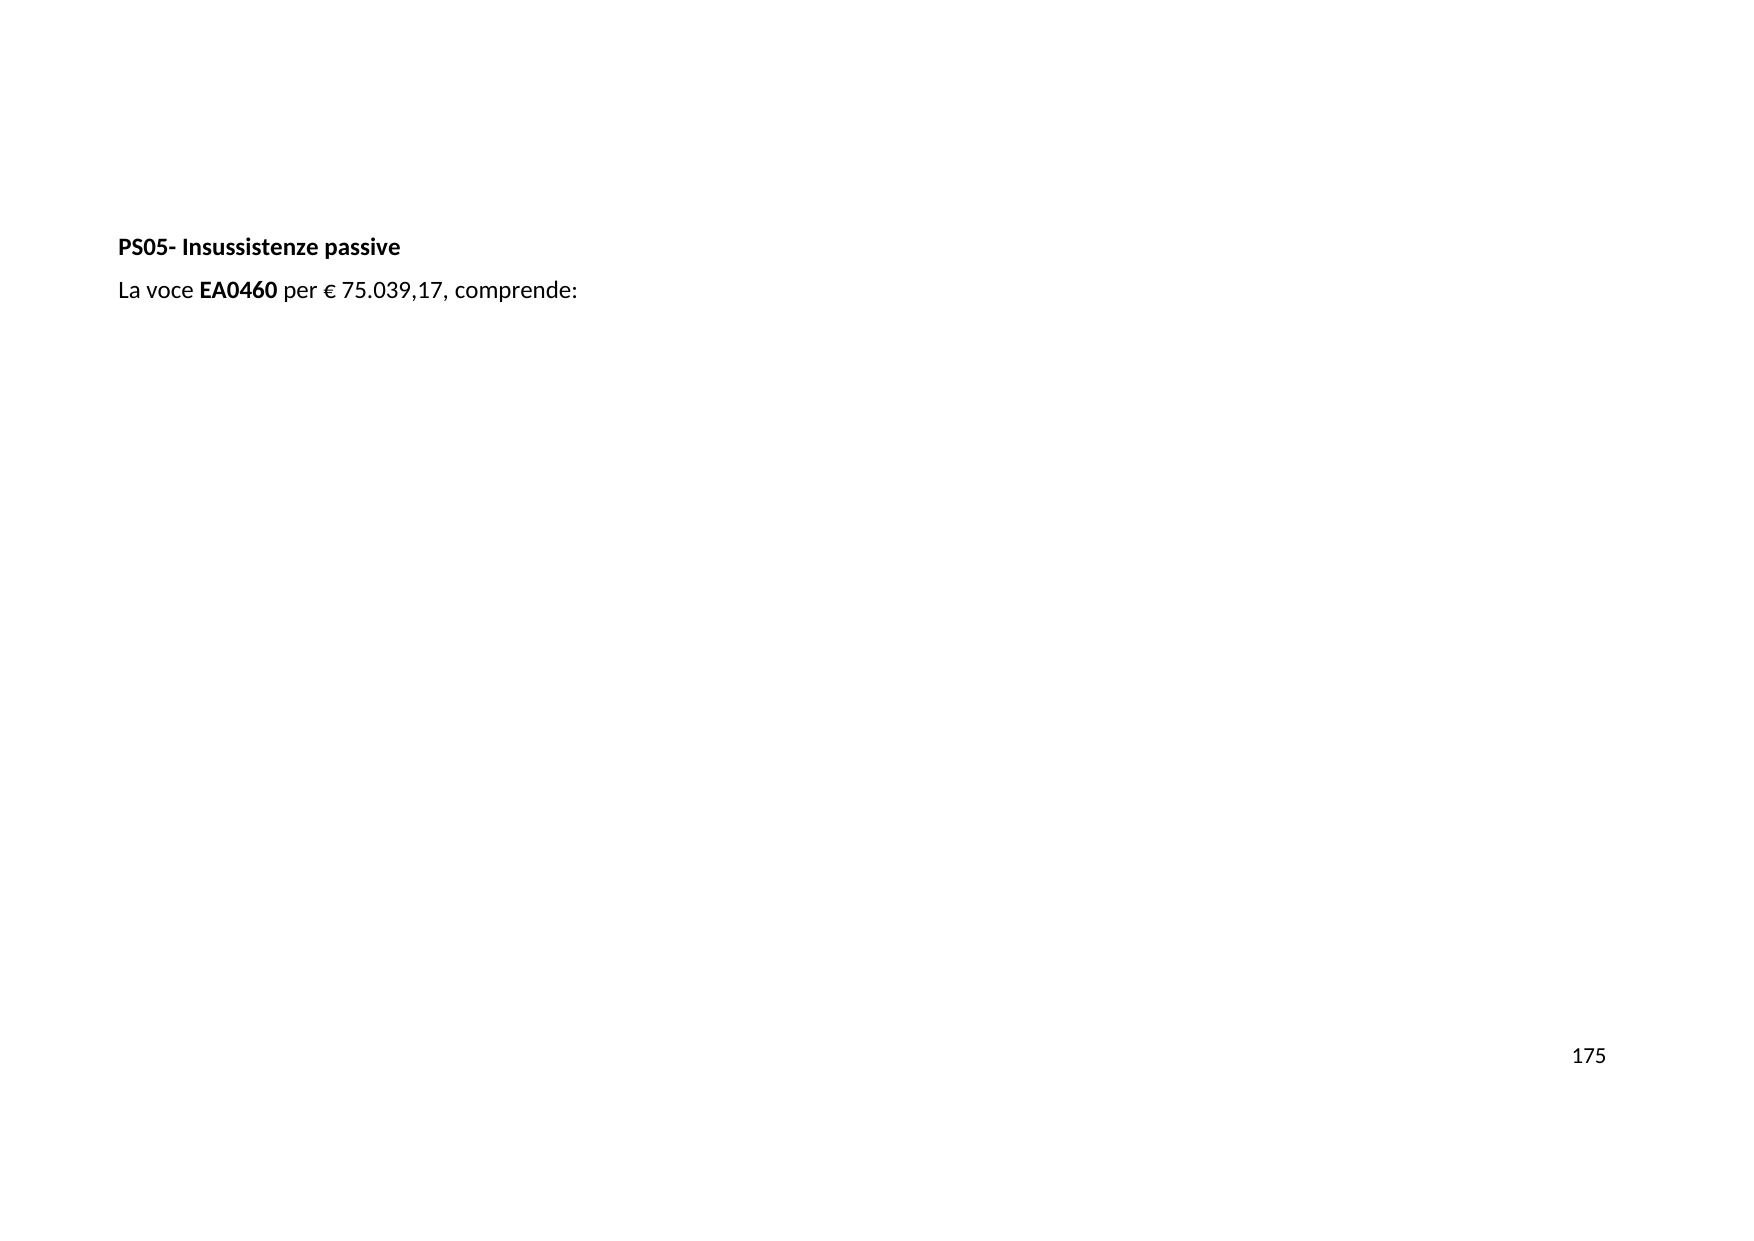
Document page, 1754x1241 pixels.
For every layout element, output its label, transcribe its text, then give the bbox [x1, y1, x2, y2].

text PS05- Insussistenze passive [118, 231, 1606, 262]
text La voce EA0460 per € 75.039,17, comprende: [118, 274, 1606, 305]
